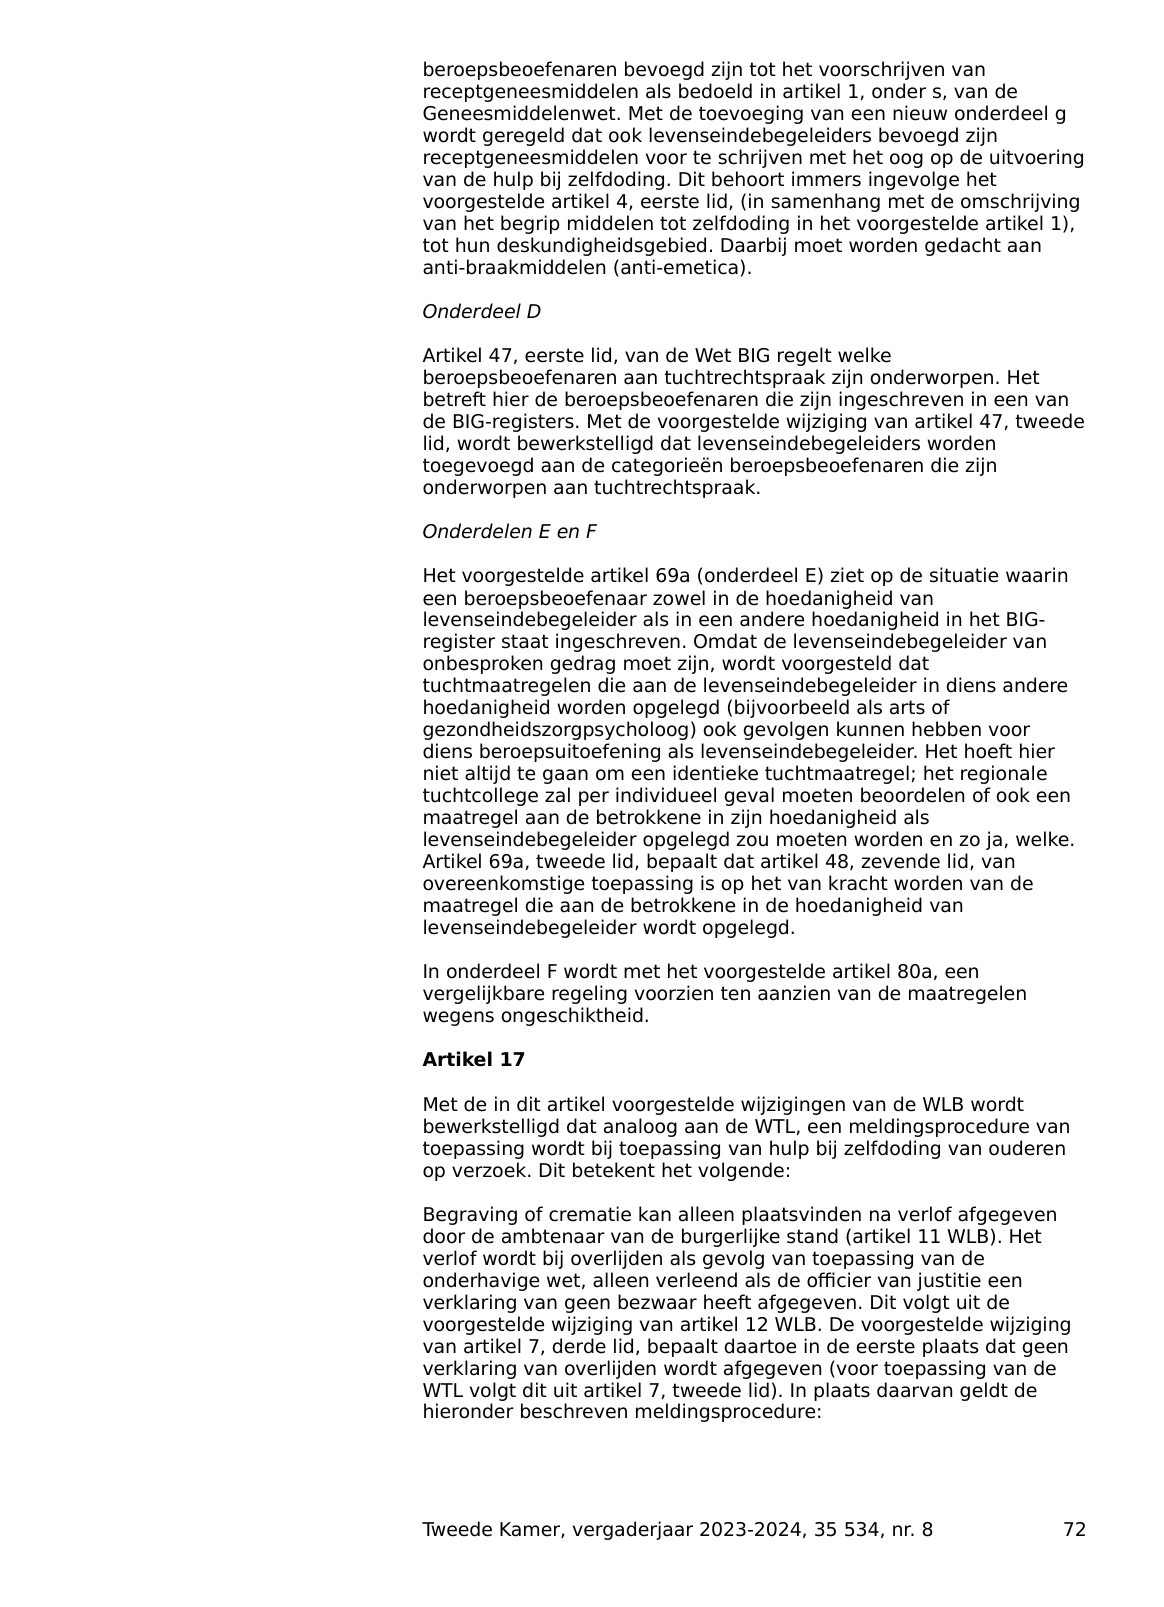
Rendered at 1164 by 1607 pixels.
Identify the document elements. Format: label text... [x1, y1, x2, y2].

text Artikel 47, eerste lid, van de Wet BIG regelt welke beroepsbeoefenaren aan tuchtrechtspraak zijn onderworpen. Het betreft hier de beroepsbeoefenaren die zijn ingeschreven in een van de BIG-registers. Met de voorgestelde wijziging van artikel 47, tweede lid, wordt bewerkstelligd dat levenseindebegeleiders worden toegevoegd aan de categorieën beroepsbeoefenaren die zijn onderworpen aan tuchtrechtspraak. [422, 345, 1087, 499]
subtitle Onderdelen E en F [422, 521, 1087, 543]
text beroepsbeoefenaren bevoegd zijn tot het voorschrijven van receptgeneesmiddelen als bedoeld in artikel 1, onder s, van de Geneesmiddelenwet. Met de toevoeging van een nieuw onderdeel g wordt geregeld dat ook levenseindebegeleiders bevoegd zijn receptgeneesmiddelen voor te schrijven met het oog op de uitvoering van de hulp bij zelfdoding. Dit behoort immers ingevolge het voorgestelde artikel 4, eerste lid, (in samenhang met de omschrijving van het begrip middelen tot zelfdoding in het voorgestelde artikel 1), tot hun deskundigheidsgebied. Daarbij moet worden gedacht aan anti-braakmiddelen (anti-emetica). [422, 59, 1087, 279]
text Begraving of crematie kan alleen plaatsvinden na verlof afgegeven door de ambtenaar van de burgerlijke stand (artikel 11 WLB). Het verlof wordt bij overlijden als gevolg van toepassing van de onderhavige wet, alleen verleend als de officier van justitie een verklaring van geen bezwaar heeft afgegeven. Dit volgt uit de voorgestelde wijziging van artikel 12 WLB. De voorgestelde wijziging van artikel 7, derde lid, bepaalt daartoe in de eerste plaats dat geen verklaring van overlijden wordt afgegeven (voor toepassing van de WTL volgt dit uit artikel 7, tweede lid). In plaats daarvan geldt de hieronder beschreven meldingsprocedure: [422, 1204, 1087, 1423]
text In onderdeel F wordt met het voorgestelde artikel 80a, een vergelijkbare regeling voorzien ten aanzien van de maatregelen wegens ongeschiktheid. [422, 961, 1087, 1027]
text Het voorgestelde artikel 69a (onderdeel E) ziet op de situatie waarin een beroepsbeoefenaar zowel in de hoedanigheid van levenseindebegeleider als in een andere hoedanigheid in het BIG-register staat ingeschreven. Omdat de levenseindebegeleider van onbesproken gedrag moet zijn, wordt voorgesteld dat tuchtmaatregelen die aan de levenseindebegeleider in diens andere hoedanigheid worden opgelegd (bijvoorbeeld als arts of gezondheidszorgpsycholoog) ook gevolgen kunnen hebben voor diens beroepsuitoefening als levenseindebegeleider. Het hoeft hier niet altijd te gaan om een identieke tuchtmaatregel; het regionale tuchtcollege zal per individueel geval moeten beoordelen of ook een maatregel aan de betrokkene in zijn hoedanigheid als levenseindebegeleider opgelegd zou moeten worden en zo ja, welke. Artikel 69a, tweede lid, bepaalt dat artikel 48, zevende lid, van overeenkomstige toepassing is op het van kracht worden van de maatregel die aan de betrokkene in de hoedanigheid van levenseindebegeleider wordt opgelegd. [422, 565, 1087, 939]
subtitle Artikel 17 [422, 1049, 1087, 1071]
text Met de in dit artikel voorgestelde wijzigingen van de WLB wordt bewerkstelligd dat analoog aan de WTL, een meldingsprocedure van toepassing wordt bij toepassing van hulp bij zelfdoding van ouderen op verzoek. Dit betekent het volgende: [422, 1093, 1087, 1181]
subtitle Onderdeel D [422, 301, 1087, 323]
